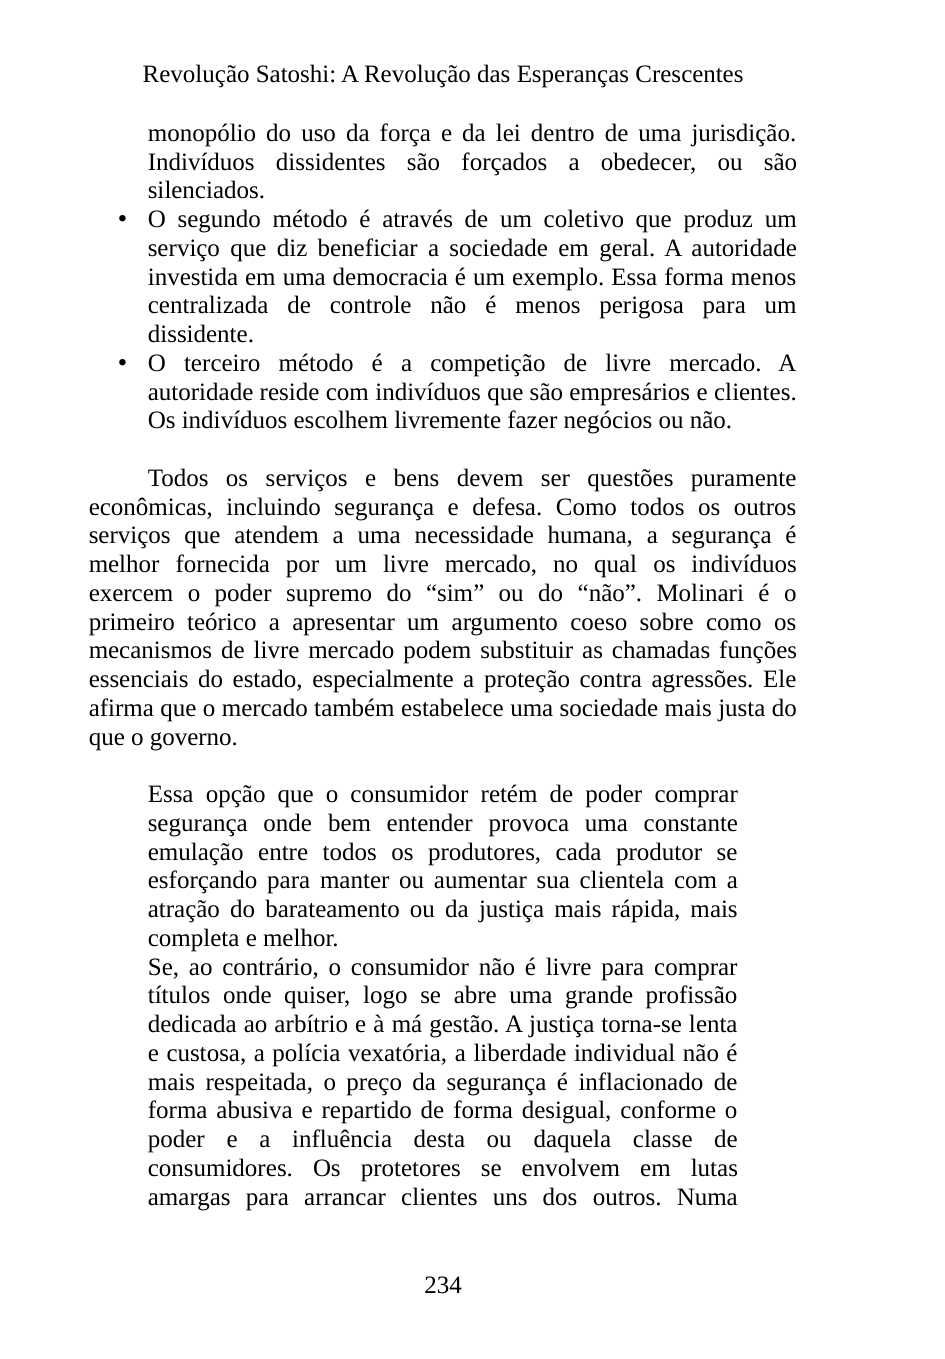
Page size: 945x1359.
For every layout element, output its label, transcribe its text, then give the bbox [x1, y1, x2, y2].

list O terceiro método é a competição de livre mercado. A autoridade reside com indivíduos que são empresários e clientes. Os indivíduos escolhem livremente fazer negócios ou não. [118, 348, 797, 434]
list monopólio do uso da força e da lei dentro de uma jurisdição. Indivíduos dissidentes são forçados a obedecer, ou são silenciados. [118, 118, 797, 204]
text Todos os serviços e bens devem ser questões puramente econômicas, incluindo segurança e defesa. Como todos os outros serviços que atendem a uma necessidade humana, a segurança é melhor fornecida por um livre mercado, no qual os indivíduos exercem o poder supremo do “sim” ou do “não”. Molinari é o primeiro teórico a apresentar um argumento coeso sobre como os mecanismos de livre mercado podem substituir as chamadas funções essenciais do estado, especialmente a proteção contra agressões. Ele afirma que o mercado também estabelece uma sociedade mais justa do que o governo. [88, 463, 797, 751]
list O segundo método é através de um coletivo que produz um serviço que diz beneficiar a sociedade em geral. A autoridade investida em uma democracia é um exemplo. Essa forma menos centralizada de controle não é menos perigosa para um dissidente. [118, 204, 797, 348]
text Essa opção que o consumidor retém de poder comprar segurança onde bem entender provoca uma constante emulação entre todos os produtores, cada produtor se esforçando para manter ou aumentar sua clientela com a atração do barateamento ou da justiça mais rápida, mais completa e melhor. [148, 779, 738, 952]
text Se, ao contrário, o consumidor não é livre para comprar títulos onde quiser, logo se abre uma grande profissão dedicada ao arbítrio e à má gestão. A justiça torna-se lenta e custosa, a polícia vexatória, a liberdade individual não é mais respeitada, o preço da segurança é inflacionado de forma abusiva e repartido de forma desigual, conforme o poder e a influência desta ou daquela classe de consumidores. Os protetores se envolvem em lutas amargas para arrancar clientes uns dos outros. Numa [148, 952, 738, 1211]
